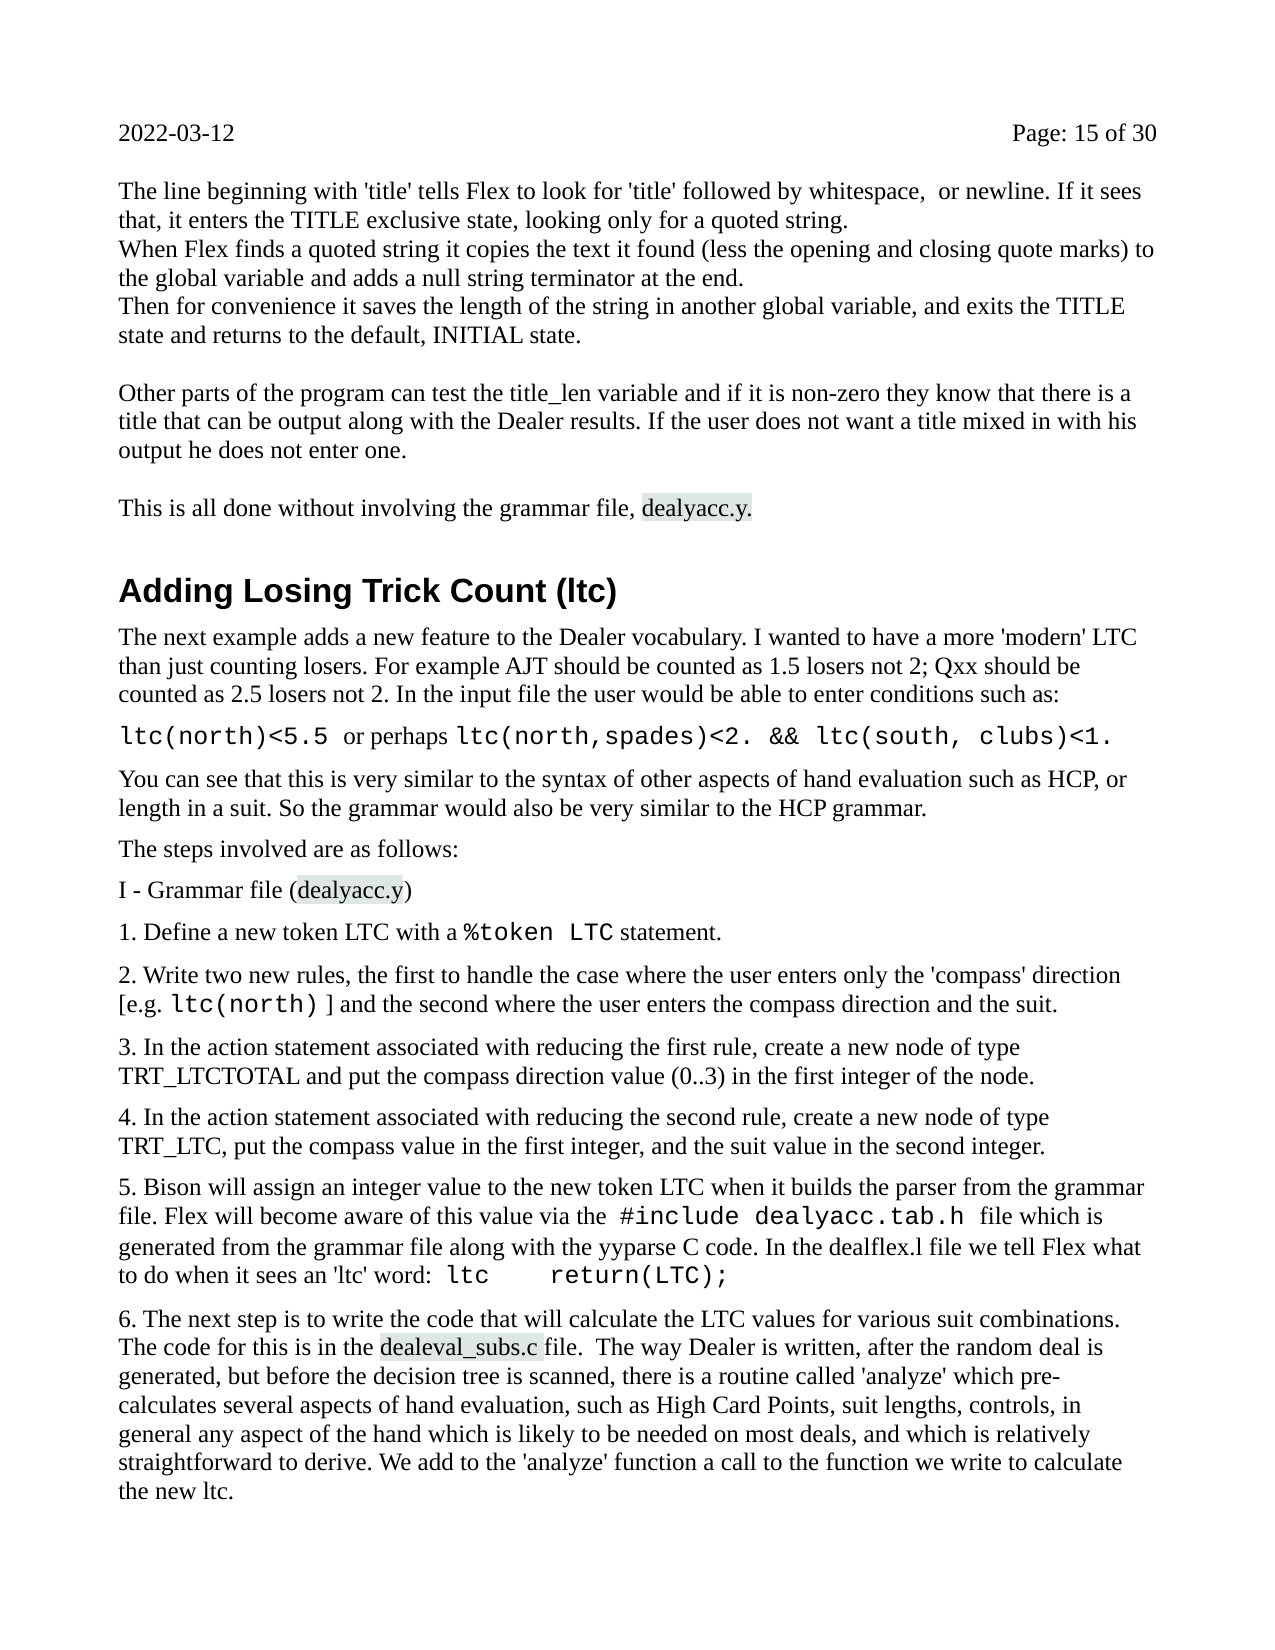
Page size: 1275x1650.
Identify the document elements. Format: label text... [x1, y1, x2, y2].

text 4. In the action statement associated with reducing the second rule, create a new node of type TRT_LTC, put the compass value in the first integer, and the suit value in the second integer. [118, 1102, 1157, 1159]
text 2. Write two new rules, the first to handle the case where the user enters only the 'compass' direction [e.g. ltc(north) ] and the second where the user enters the compass direction and the suit. [118, 960, 1157, 1019]
text The next example adds a new feature to the Dealer vocabulary. I wanted to have a more 'modern' LTC than just counting losers. For example AJT should be counted as 1.5 losers not 2; Qxx should be counted as 2.5 losers not 2. In the input file the user would be able to enter conditions such as: [118, 622, 1157, 708]
text I - Grammar file (dealyacc.y) [118, 875, 1157, 904]
text The steps involved are as follows: [118, 834, 1157, 863]
text This is all done without involving the grammar file, dealyacc.y. [118, 493, 1157, 521]
text The line beginning with 'title' tells Flex to look for 'title' followed by whitespace, or newline. If it sees that, it enters the TITLE exclusive state, looking only for a quoted string. When Flex finds a quoted string it copies the text it found (less the opening and closing quote marks) to the global variable and adds a null string terminator at the end. [118, 176, 1157, 291]
text Other parts of the program can test the title_len variable and if it is non-zero they know that there is a title that can be output along with the Dealer results. If the user does not want a title mixed in with his output he does not enter one. [118, 378, 1157, 464]
text 3. In the action statement associated with reducing the first rule, create a new node of type TRT_LTCTOTAL and put the compass direction value (0..3) in the first integer of the node. [118, 1032, 1157, 1089]
text 6. The next step is to write the code that will calculate the LTC values for various suit combinations. The code for this is in the dealeval_subs.c file. The way Dealer is written, after the random deal is generated, but before the decision tree is scanned, there is a routine called 'analyze' which pre-calculates several aspects of hand evaluation, such as High Card Points, suit lengths, controls, in general any aspect of the hand which is likely to be needed on most deals, and which is relatively straightforward to derive. We add to the 'analyze' function a call to the function we write to calculate the new ltc. [118, 1304, 1157, 1505]
text 5. Bison will assign an integer value to the new token LTC when it builds the parser from the grammar file. Flex will become aware of this value via the #include dealyacc.tab.h file which is generated from the grammar file along with the yyparse C code. In the dealflex.l file we tell Flex what to do when it sees an 'ltc' word: ltc return(LTC); [118, 1172, 1157, 1291]
text 1. Define a new token LTC with a %token LTC statement. [118, 917, 1157, 947]
text ltc(north)<5.5 or perhaps ltc(north,spades)<2. && ltc(south, clubs)<1. [118, 721, 1157, 752]
subtitle Adding Losing Trick Count (ltc) [118, 571, 1157, 609]
text Then for convenience it saves the length of the string in another global variable, and exits the TITLE state and returns to the default, INITIAL state. [118, 291, 1157, 349]
text You can see that this is very similar to the syntax of other aspects of hand evaluation such as HCP, or length in a suit. So the grammar would also be very similar to the HCP grammar. [118, 764, 1157, 822]
